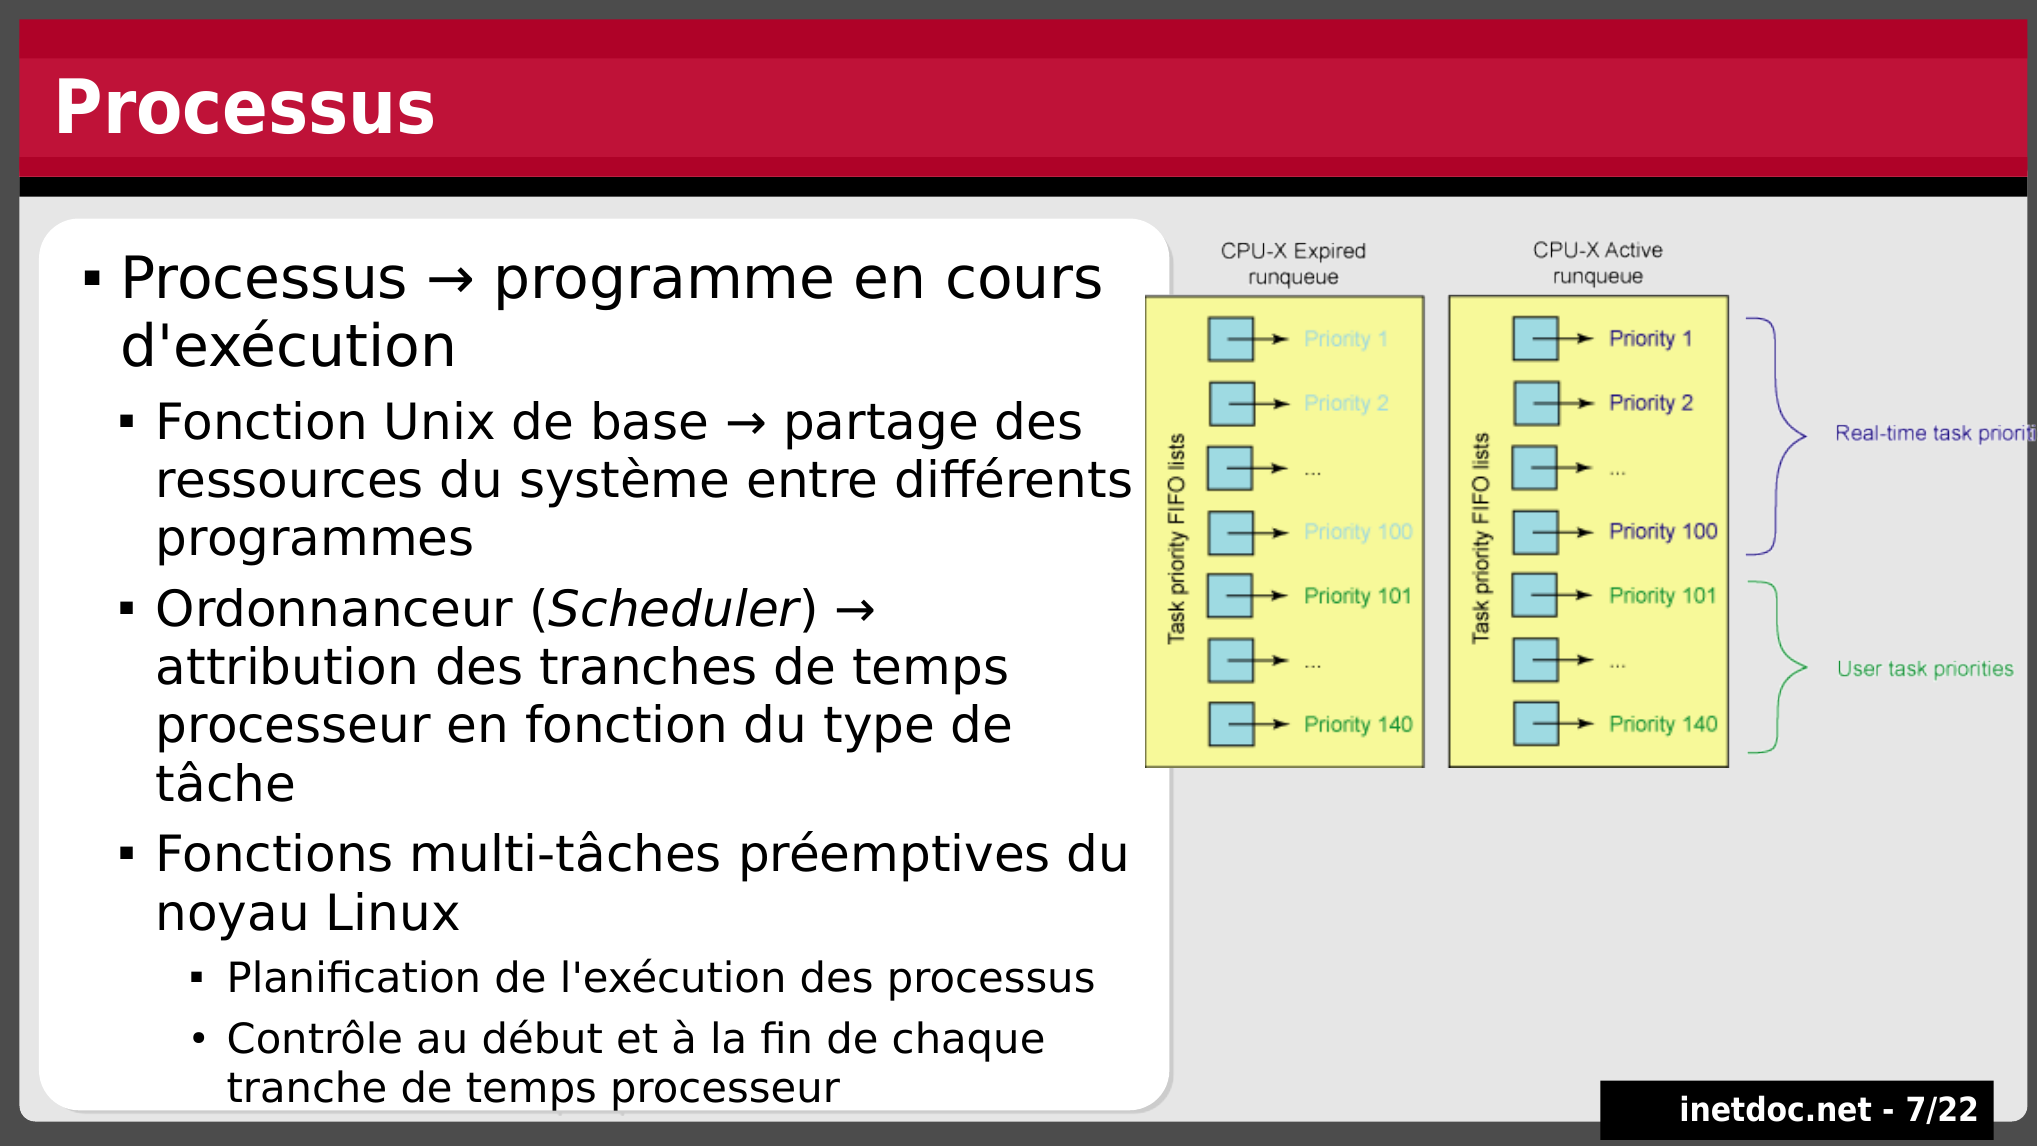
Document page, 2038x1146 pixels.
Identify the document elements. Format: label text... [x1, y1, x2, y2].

picture [1145, 236, 2038, 768]
text_box Processus → programme en cours d'exécution Fonction Unix de base → partage des ressources du système entre différents programmes Ordonnanceur (Scheduler) → attribution des tranches de temps processeur en fonction du type de tâche Fonctions multi-tâches préemptives du noyau Linux Planification de l'exécution des processus Contrôle au début et à la fin de chaque tranche de temps processeur [38, 218, 1170, 1111]
text_box inetdoc.net - <numéro>/22 [1600, 1080, 1994, 1140]
text_box [19, 19, 2028, 59]
text_box Processus [19, 59, 2028, 157]
text_box [19, 157, 2028, 1122]
